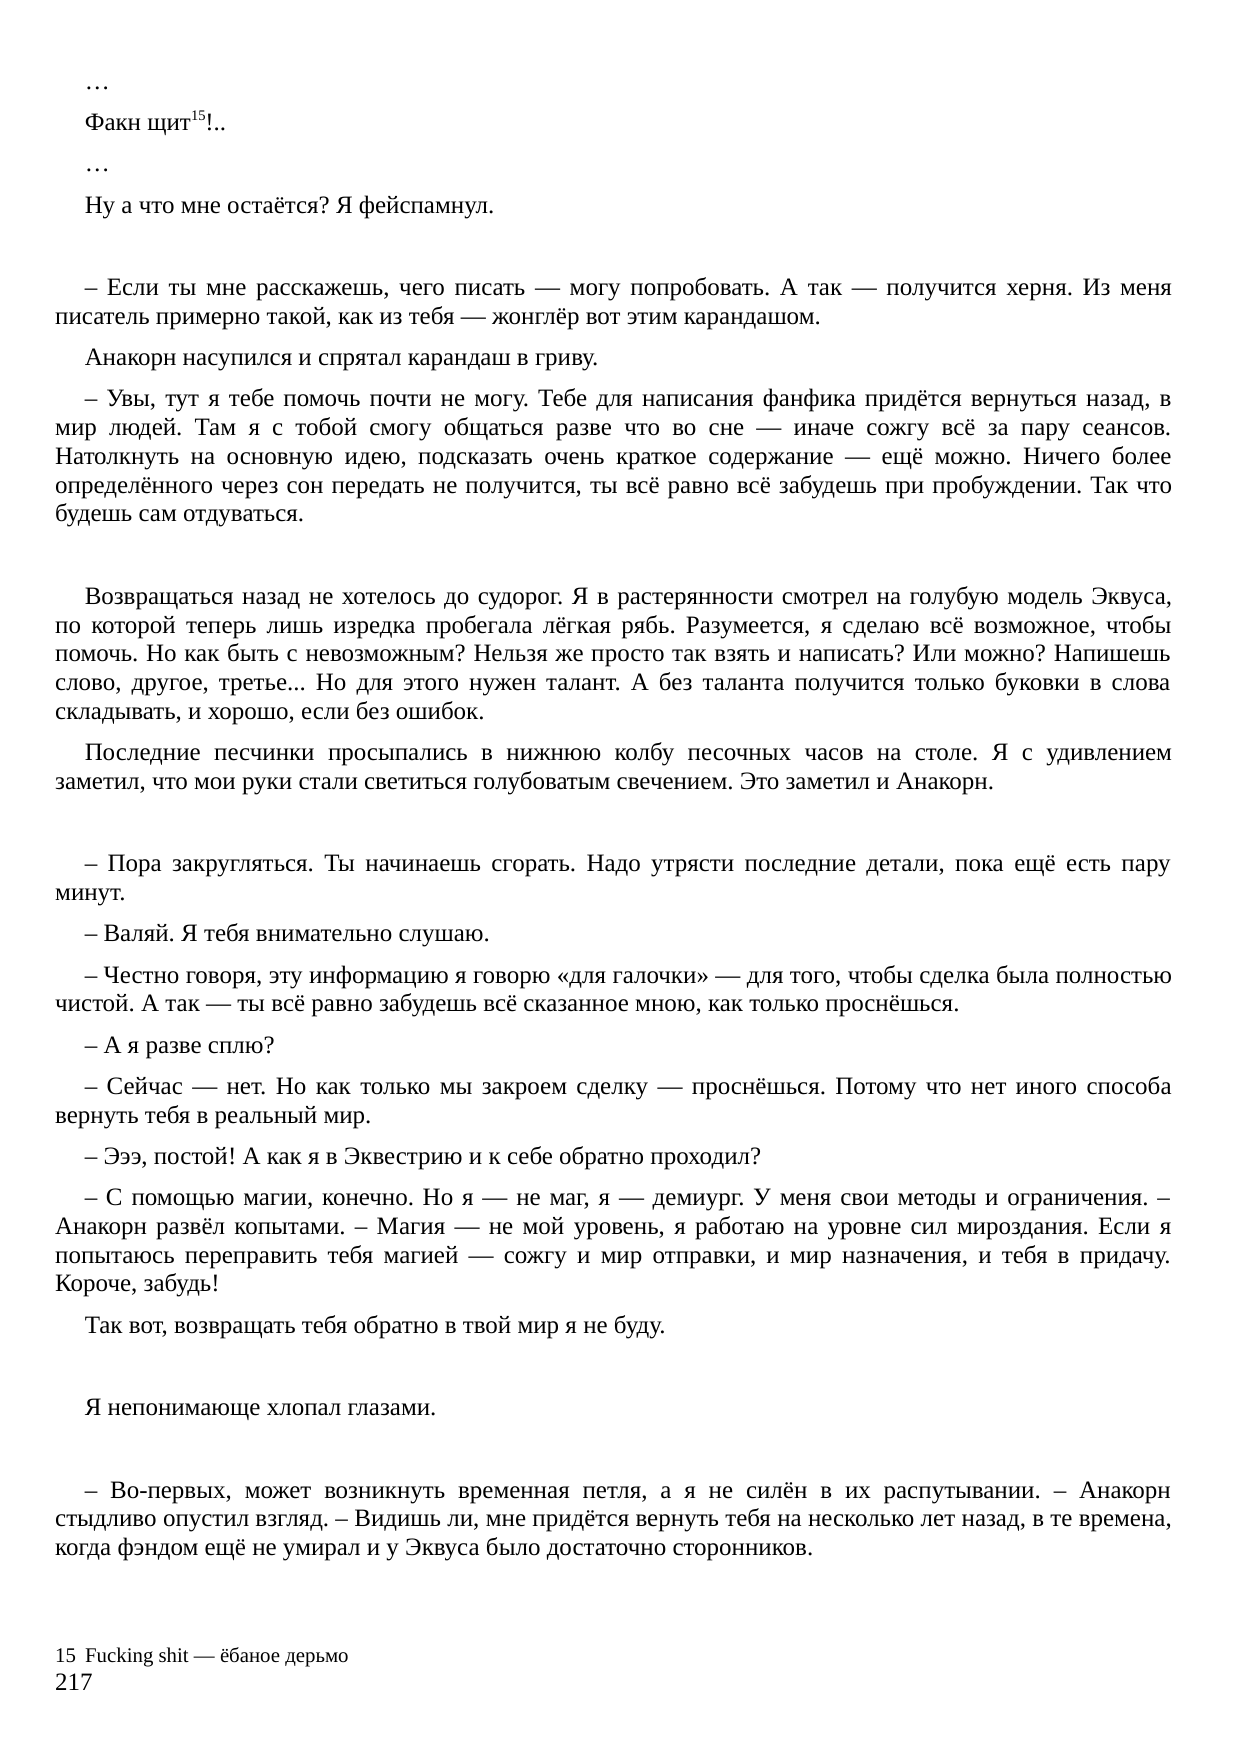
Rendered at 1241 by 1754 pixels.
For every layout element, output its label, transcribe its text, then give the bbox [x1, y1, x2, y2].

text … [55, 148, 1173, 177]
text … [55, 66, 1173, 95]
text – Честно говоря, эту информацию я говорю «для галочки» — для того, чтобы сделка была полностью чистой. А так — ты всё равно забудешь всё сказанное мною, как только проснёшься. [55, 960, 1173, 1017]
text – Сейчас — нет. Но как только мы закроем сделку — проснёшься. Потому что нет иного способа вернуть тебя в реальный мир. [55, 1071, 1173, 1128]
text – Во-первых, может возникнуть временная петля, а я не силён в их распутывании. – Анакорн стыдливо опустил взгляд. – Видишь ли, мне придётся вернуть тебя на несколько лет назад, в те времена, когда фэндом ещё не умирал и у Эквуса было достаточно сторонников. [55, 1475, 1173, 1561]
text Fucking shit — ёбаное дерьмо [55, 1642, 1173, 1667]
text – Если ты мне расскажешь, чего писать — могу попробовать. А так — получится херня. Из меня писатель примерно такой, как из тебя — жонглёр вот этим карандашом. [55, 272, 1173, 330]
text Последние песчинки просыпались в нижнюю колбу песочных часов на столе. Я с удивлением заметил, что мои руки стали светиться голубоватым свечением. Это заметил и Анакорн. [55, 737, 1173, 795]
text Я непонимающе хлопал глазами. [55, 1392, 1173, 1421]
text Анакорн насупился и спрятал карандаш в гриву. [55, 342, 1173, 371]
text – А я разве сплю? [55, 1030, 1173, 1058]
text Возвращаться назад не хотелось до судорог. Я в растерянности смотрел на голубую модель Эквуса, по которой теперь лишь изредка пробегала лёгкая рябь. Разумеется, я сделаю всё возможное, чтобы помочь. Но как быть с невозможным? Нельзя же просто так взять и написать? Или можно? Напишешь слово, другое, третье... Но для этого нужен талант. А без таланта получится только буковки в слова складывать, и хорошо, если без ошибок. [55, 581, 1173, 725]
text – Эээ, постой! А как я в Эквестрию и к себе обратно проходил? [55, 1141, 1173, 1170]
text Факн щит!.. [55, 107, 1173, 136]
text – Увы, тут я тебе помочь почти не могу. Тебе для написания фанфика придётся вернуться назад, в мир людей. Там я с тобой смогу общаться разве что во сне — иначе сожгу всё за пару сеансов. Натолкнуть на основную идею, подсказать очень краткое содержание — ещё можно. Ничего более определённого через сон передать не получится, ты всё равно всё забудешь при пробуждении. Так что будешь сам отдуваться. [55, 383, 1173, 527]
text Так вот, возвращать тебя обратно в твой мир я не буду. [55, 1310, 1173, 1338]
text – Валяй. Я тебя внимательно слушаю. [55, 918, 1173, 947]
text – С помощью магии, конечно. Но я — не маг, я — демиург. У меня свои методы и ограничения. – Анакорн развёл копытами. – Магия — не мой уровень, я работаю на уровне сил мироздания. Если я попытаюсь переправить тебя магией — сожгу и мир отправки, и мир назначения, и тебя в придачу. Короче, забудь! [55, 1182, 1173, 1297]
text Ну а что мне остаётся? Я фейспамнул. [55, 190, 1173, 218]
text – Пора закругляться. Ты начинаешь сгорать. Надо утрясти последние детали, пока ещё есть пару минут. [55, 848, 1173, 906]
